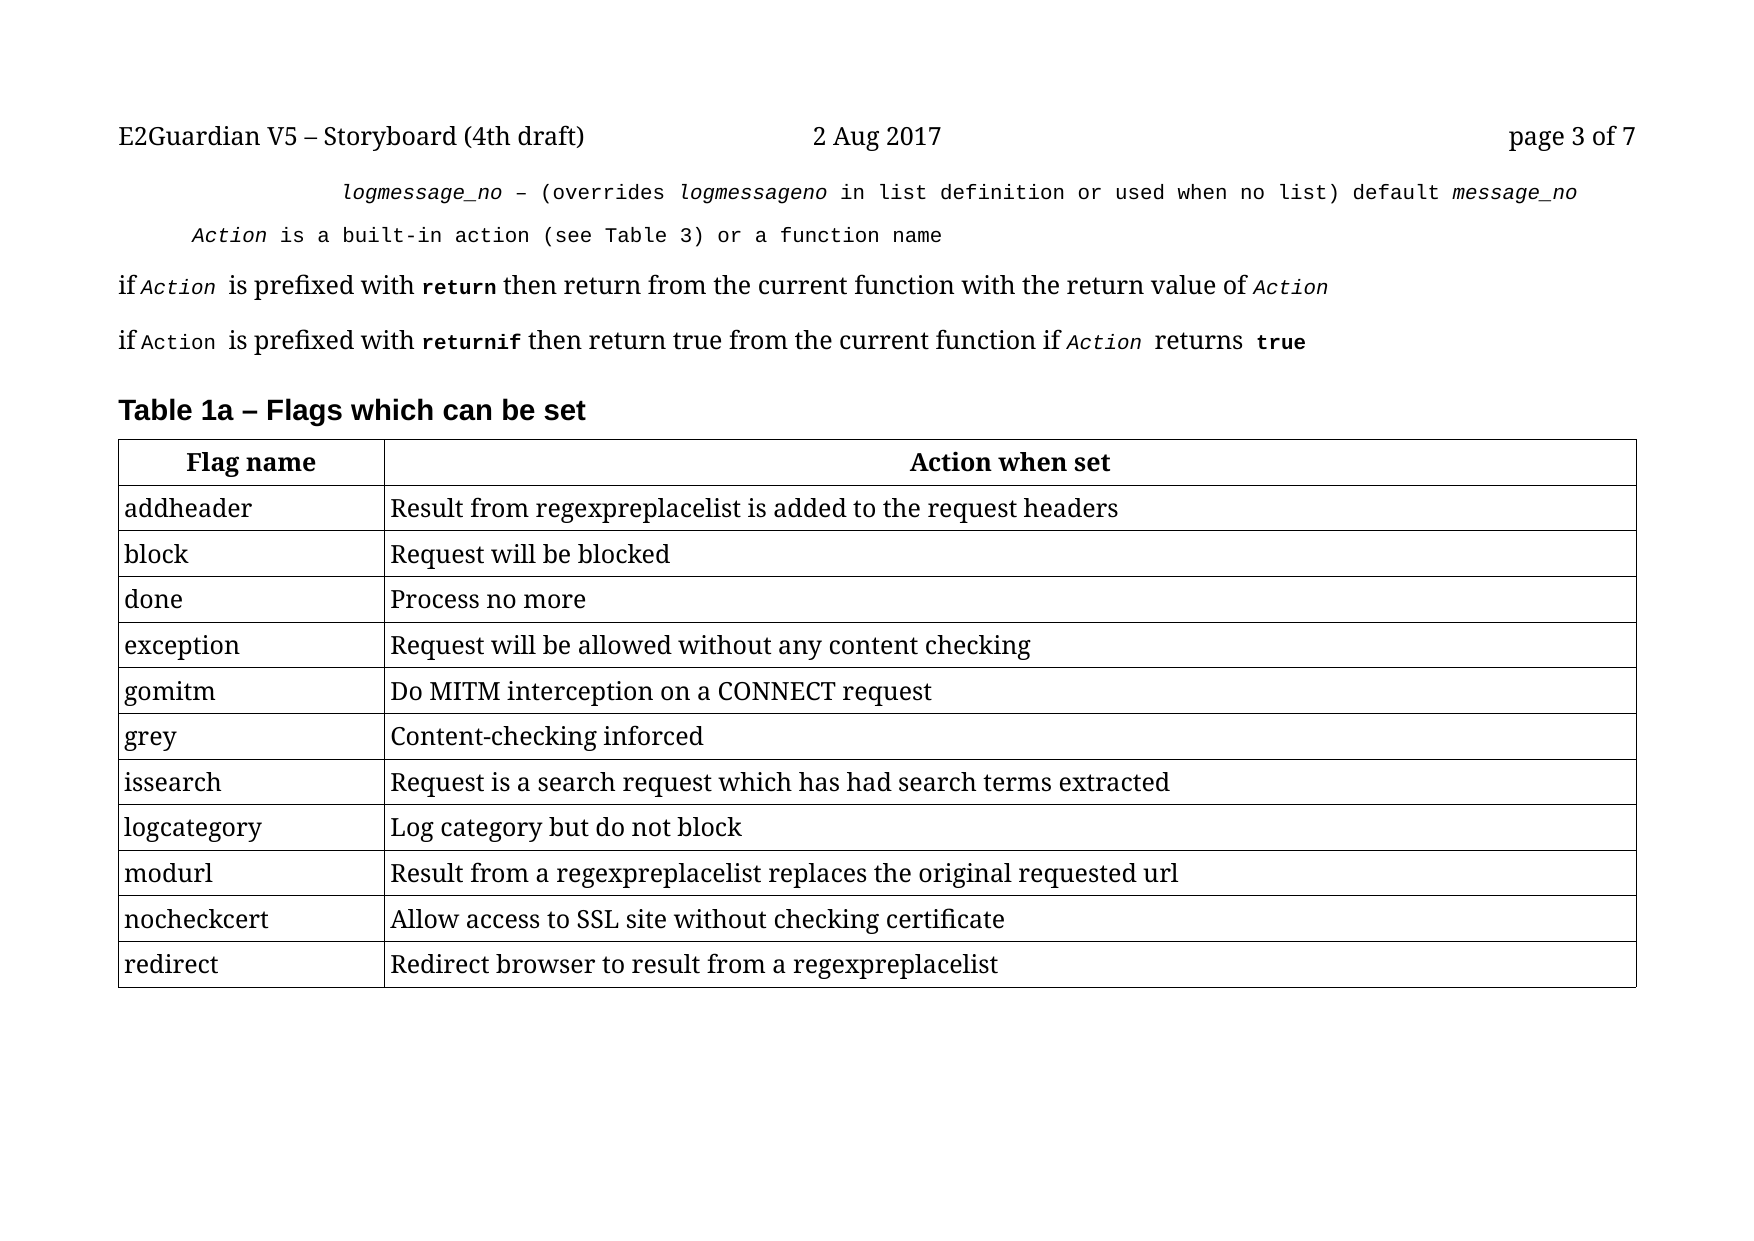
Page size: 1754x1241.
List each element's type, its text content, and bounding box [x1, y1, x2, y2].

table_header Action when set [385, 440, 1636, 485]
table_cell block [119, 531, 384, 576]
table_cell Redirect browser to result from a regexpreplacelist [385, 942, 1636, 987]
table_cell Result from regexpreplacelist is added to the request headers [385, 486, 1636, 530]
table_cell modurl [119, 851, 384, 895]
table_cell redirect [119, 942, 384, 987]
table_cell Process no more [385, 577, 1636, 622]
text if Action is prefixed with returnif then return true from the current function if Action returns true [118, 323, 1636, 357]
text Action is a built-in action (see Table 3) or a function name [192, 224, 1636, 248]
table_cell Request is a search request which has had search terms extracted [385, 760, 1636, 804]
text logmessage_no – (overrides logmessageno in list definition or used when no list) default message_no [192, 182, 1636, 205]
table_header Flag name [119, 440, 384, 485]
subtitle Table 1a – Flags which can be set [118, 393, 1636, 427]
table_cell Log category but do not block [385, 805, 1636, 850]
table_cell Request will be allowed without any content checking [385, 623, 1636, 667]
table_cell Do MITM interception on a CONNECT request [385, 668, 1636, 713]
table_cell nocheckcert [119, 896, 384, 941]
table_cell exception [119, 623, 384, 667]
table_cell Content-checking inforced [385, 714, 1636, 758]
table_cell addheader [119, 486, 384, 530]
table_cell grey [119, 714, 384, 758]
table_cell gomitm [119, 668, 384, 713]
table_cell logcategory [119, 805, 384, 850]
text if Action is prefixed with return then return from the current function with the return value of Action [118, 267, 1636, 302]
table_cell issearch [119, 760, 384, 804]
table_cell Result from a regexpreplacelist replaces the original requested url [385, 851, 1636, 895]
table_cell Request will be blocked [385, 531, 1636, 576]
table_cell Allow access to SSL site without checking certificate [385, 896, 1636, 941]
table_cell done [119, 577, 384, 622]
